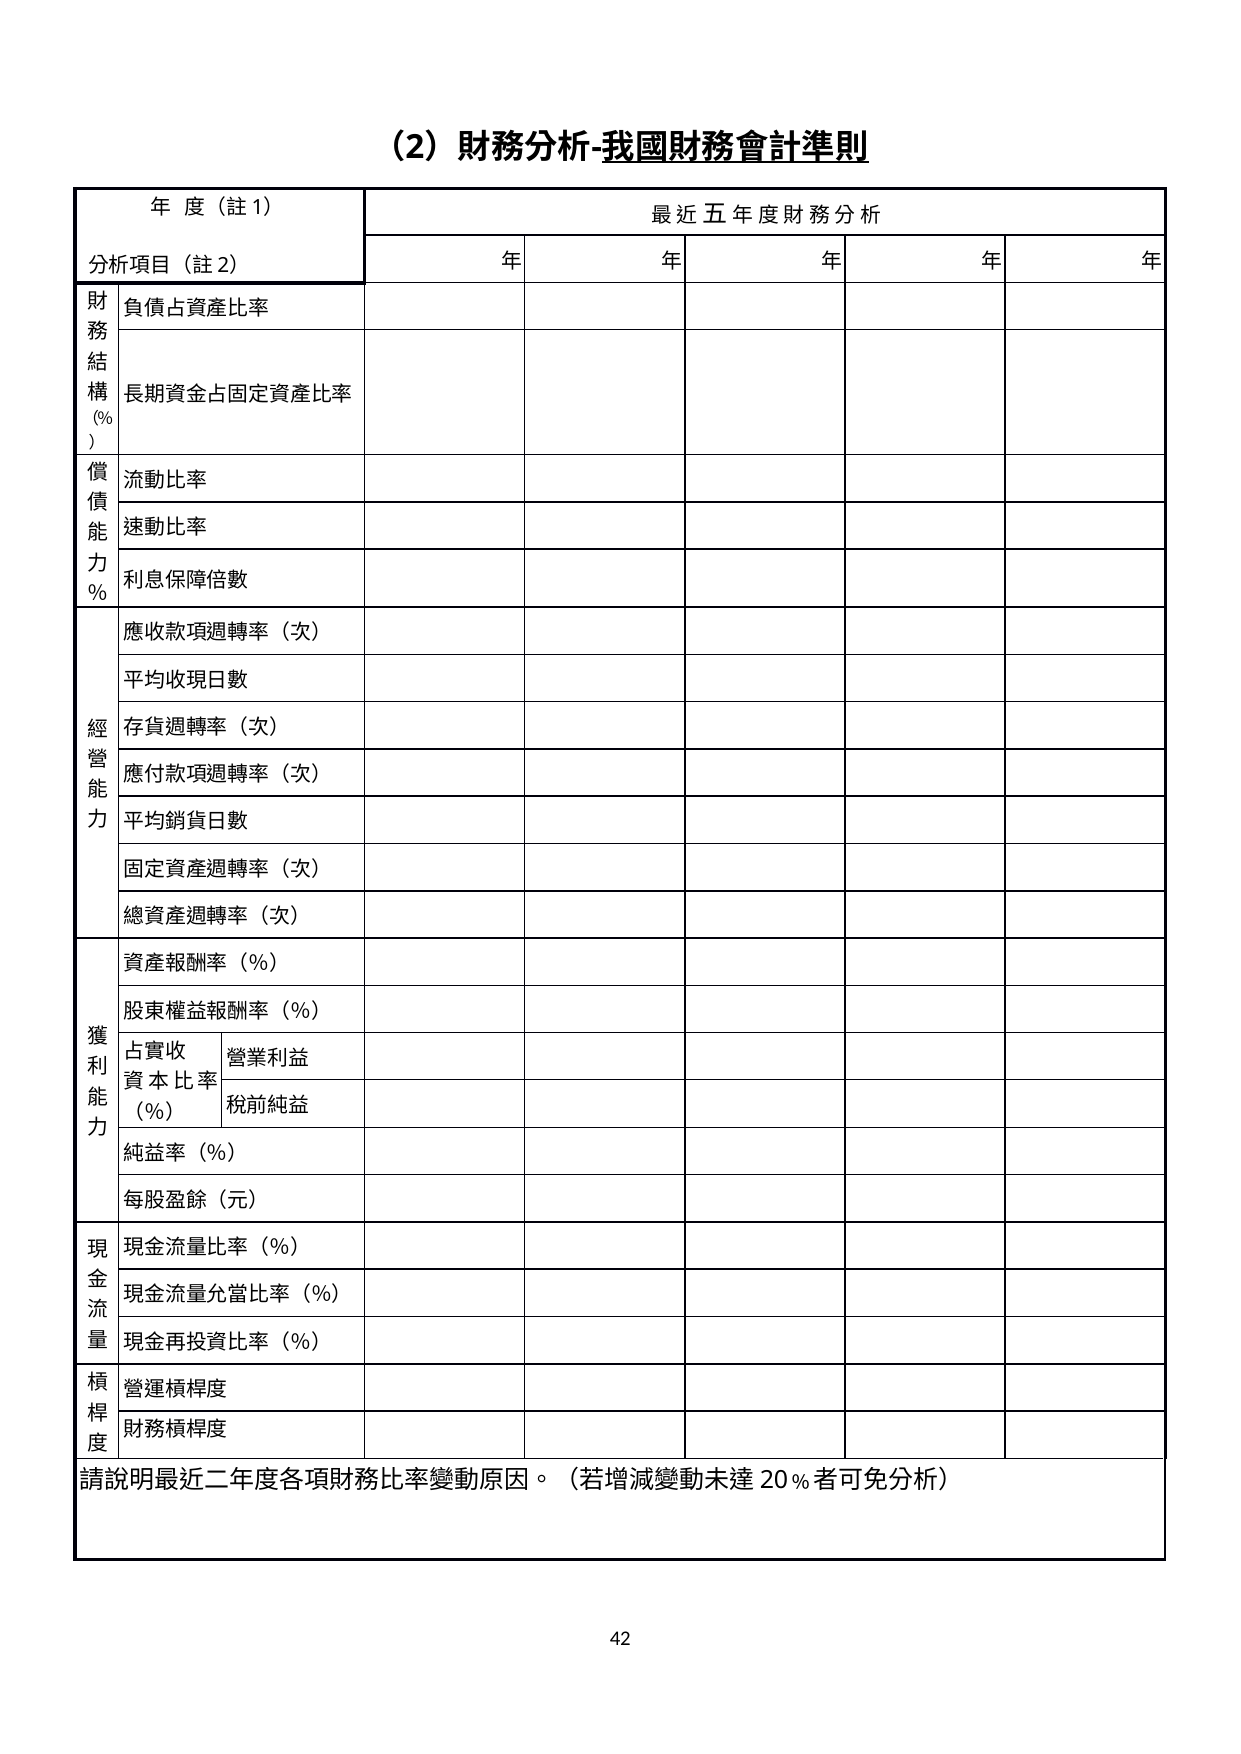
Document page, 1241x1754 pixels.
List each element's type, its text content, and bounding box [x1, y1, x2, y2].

table_cell 資產報酬率（％） [119, 939, 364, 984]
table_cell 槓桿度 [77, 1365, 118, 1457]
table_cell [846, 844, 1004, 890]
table_cell [525, 1033, 684, 1079]
table_cell [365, 550, 524, 606]
table_cell [846, 283, 1004, 329]
table_cell [365, 1270, 524, 1316]
table_cell [525, 1080, 684, 1126]
table_cell [1006, 1128, 1164, 1174]
table_cell [686, 844, 844, 890]
table_cell [686, 1080, 844, 1126]
table_cell 速動比率 [119, 503, 364, 548]
table_cell 財務槓桿度 [119, 1412, 364, 1457]
table_cell [1006, 939, 1164, 984]
table_cell [686, 1270, 844, 1316]
table_cell 平均收現日數 [119, 655, 364, 701]
table_cell [365, 1365, 524, 1410]
table_cell [846, 1412, 1004, 1457]
table_cell 現金流量比率（％） [119, 1223, 364, 1268]
table_cell [365, 986, 524, 1032]
table_cell [1006, 455, 1164, 501]
table_cell 純益率（％） [119, 1128, 364, 1174]
table_cell [525, 1365, 684, 1410]
table_cell [365, 1317, 524, 1363]
table_cell 年 [366, 236, 524, 281]
table_cell [1006, 750, 1164, 795]
table_cell [1006, 283, 1164, 329]
table_cell 年 [846, 236, 1004, 281]
table_cell [525, 283, 684, 329]
table_cell [686, 939, 844, 984]
table_cell [846, 330, 1004, 454]
table_cell [686, 608, 844, 653]
table_cell [846, 1175, 1004, 1221]
table_cell [1006, 608, 1164, 653]
table_cell [365, 844, 524, 890]
table_cell [365, 892, 524, 937]
table_cell 營業利益 [222, 1033, 364, 1079]
table_cell [846, 1033, 1004, 1079]
table_cell 存貨週轉率（次） [119, 702, 364, 748]
table_cell [525, 986, 684, 1032]
table_cell [1006, 330, 1164, 454]
table_cell [686, 892, 844, 937]
table_cell [686, 503, 844, 548]
table_cell [365, 1223, 524, 1268]
table_cell 每股盈餘（元） [119, 1175, 364, 1221]
table_cell 現金流量 [77, 1223, 118, 1363]
table_cell [525, 939, 684, 984]
table_cell 固定資產週轉率（次） [119, 844, 364, 890]
table_cell [1006, 844, 1164, 890]
table_cell [365, 503, 524, 548]
table_cell [365, 455, 524, 501]
table_cell [525, 892, 684, 937]
table_cell 獲利能力 [77, 939, 118, 1221]
table_cell [846, 986, 1004, 1032]
table_cell [686, 702, 844, 748]
table_cell 長期資金占固定資產比率 [119, 330, 364, 454]
table_cell [525, 1317, 684, 1363]
table_cell [525, 750, 684, 795]
table_cell 償債能力％ [77, 455, 118, 606]
table_cell 占實收 資本比率（％） [119, 1033, 221, 1126]
table_cell [686, 797, 844, 843]
table_cell 請說明最近二年度各項財務比率變動原因。（若增減變動未達20﹪者可免分析） [77, 1458, 1164, 1558]
table_cell [846, 797, 1004, 843]
table_cell [686, 1365, 844, 1410]
table_cell [525, 655, 684, 701]
table_cell [1006, 986, 1164, 1032]
table_cell [365, 750, 524, 795]
table_cell 稅前純益 [222, 1080, 364, 1126]
table_cell 現金再投資比率（％） [119, 1317, 364, 1363]
table_cell [1006, 550, 1164, 606]
table_cell [846, 1270, 1004, 1316]
table_header 年 度（註1） 分析項目（註2） [77, 190, 363, 281]
table_cell [846, 1223, 1004, 1268]
table_cell [686, 550, 844, 606]
table_cell [525, 550, 684, 606]
table_cell [686, 1317, 844, 1363]
table_cell [525, 1270, 684, 1316]
table_cell [1006, 1270, 1164, 1316]
table_cell [525, 1412, 684, 1457]
table_cell 經營能力 [77, 608, 118, 937]
table_cell [686, 1412, 844, 1457]
table_cell 應收款項週轉率（次） [119, 608, 364, 653]
table_cell [365, 1128, 524, 1174]
table_cell [846, 702, 1004, 748]
table_cell [525, 1128, 684, 1174]
table_cell [846, 1128, 1004, 1174]
table_cell [686, 750, 844, 795]
table_cell [686, 1128, 844, 1174]
table_cell 年 [525, 236, 684, 281]
table_cell [846, 939, 1004, 984]
table_cell [686, 1033, 844, 1079]
table_cell [1006, 655, 1164, 701]
table_cell 利息保障倍數 [119, 550, 364, 606]
table_cell [525, 702, 684, 748]
table_cell [525, 503, 684, 548]
table_cell 年 [686, 236, 844, 281]
table_cell 股東權益報酬率（％） [119, 986, 364, 1032]
table_cell [846, 1365, 1004, 1410]
table_cell 現金流量允當比率（％） [119, 1270, 364, 1316]
table_cell 營運槓桿度 [119, 1365, 364, 1410]
table_cell 總資產週轉率（次） [119, 892, 364, 937]
table_cell 流動比率 [119, 455, 364, 501]
table_cell [525, 797, 684, 843]
table_cell [686, 455, 844, 501]
table_cell [686, 986, 844, 1032]
table_cell [365, 283, 524, 329]
table_cell [525, 844, 684, 890]
table_cell [525, 455, 684, 501]
table_cell [365, 702, 524, 748]
table_cell [365, 608, 524, 653]
table_cell 應付款項週轉率（次） [119, 750, 364, 795]
table_cell [846, 503, 1004, 548]
table_cell [846, 892, 1004, 937]
table_cell [1006, 1365, 1164, 1410]
table_cell [365, 1412, 524, 1457]
table_cell 平均銷貨日數 [119, 797, 364, 843]
table_cell [525, 1175, 684, 1221]
table_cell [365, 330, 524, 454]
table_cell [1006, 1080, 1164, 1126]
table_cell [365, 1080, 524, 1126]
table_cell 負債占資產比率 [119, 285, 364, 329]
table_cell [1006, 1317, 1164, 1363]
table_cell [365, 655, 524, 701]
table_cell [1006, 503, 1164, 548]
table_cell [525, 608, 684, 653]
table_cell [365, 1175, 524, 1221]
table_cell [1006, 1412, 1164, 1457]
table_cell 財務結構（％） [77, 285, 118, 454]
table_cell [846, 655, 1004, 701]
table_cell [686, 330, 844, 454]
table_cell [846, 750, 1004, 795]
table_cell [1006, 1175, 1164, 1221]
table_cell [846, 455, 1004, 501]
table_cell [1006, 702, 1164, 748]
table_cell [686, 1175, 844, 1221]
table_header 最 近 五 年 度 財 務 分 析 [366, 190, 1164, 234]
text （2）財務分析-我國財務會計準則 [75, 119, 1165, 168]
table_cell 年 [1006, 236, 1164, 281]
table_cell [525, 1223, 684, 1268]
table_cell [1006, 797, 1164, 843]
table_cell [846, 1080, 1004, 1126]
table_cell [1006, 1223, 1164, 1268]
table_cell [686, 655, 844, 701]
table_cell [846, 1317, 1004, 1363]
table_cell [1006, 1033, 1164, 1079]
table_cell [846, 608, 1004, 653]
table_cell [365, 797, 524, 843]
table_cell [365, 939, 524, 984]
table_cell [365, 1033, 524, 1079]
table_cell [846, 550, 1004, 606]
table_cell [686, 1223, 844, 1268]
table_cell [1006, 892, 1164, 937]
table_cell [686, 283, 844, 329]
table_cell [525, 330, 684, 454]
